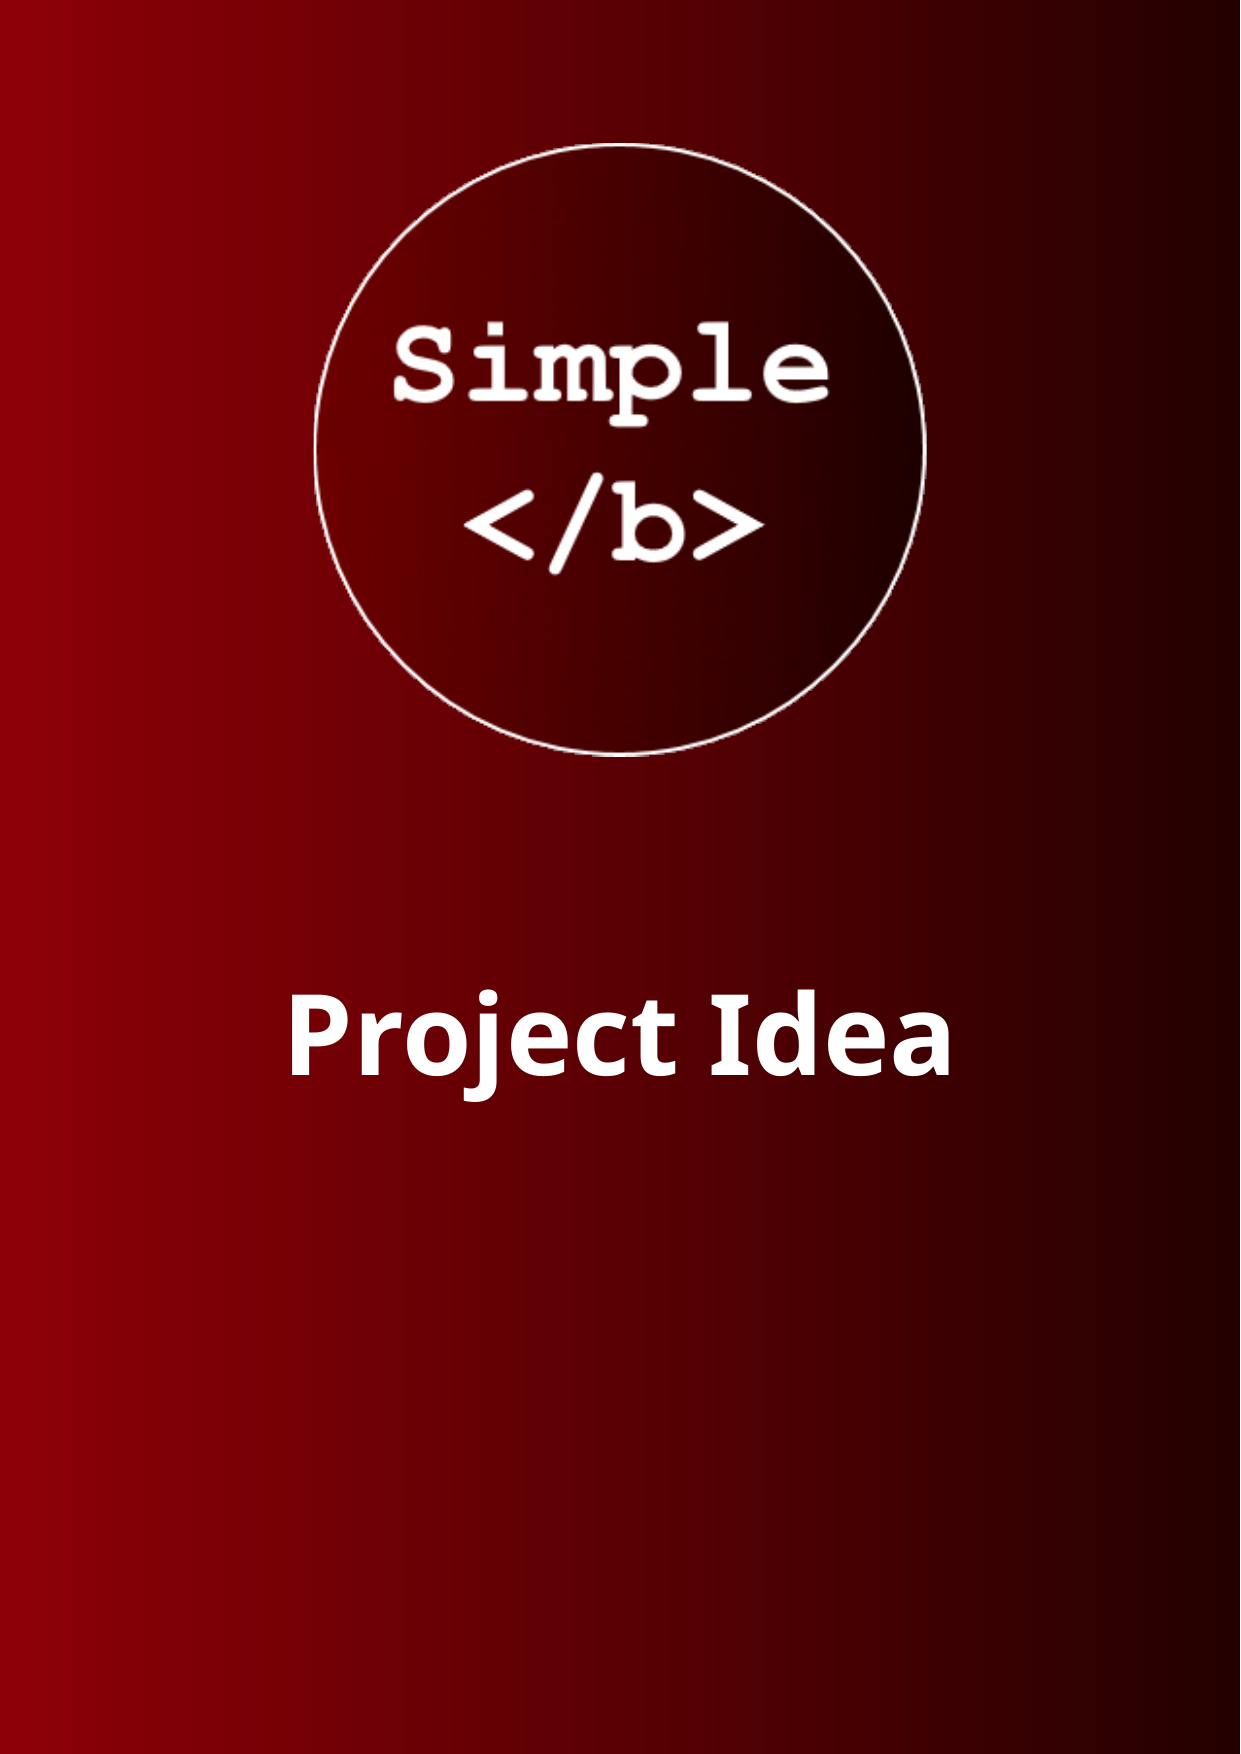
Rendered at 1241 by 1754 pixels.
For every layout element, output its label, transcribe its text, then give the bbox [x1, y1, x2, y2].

picture [313, 143, 927, 757]
title Project Idea [118, 955, 1122, 1108]
